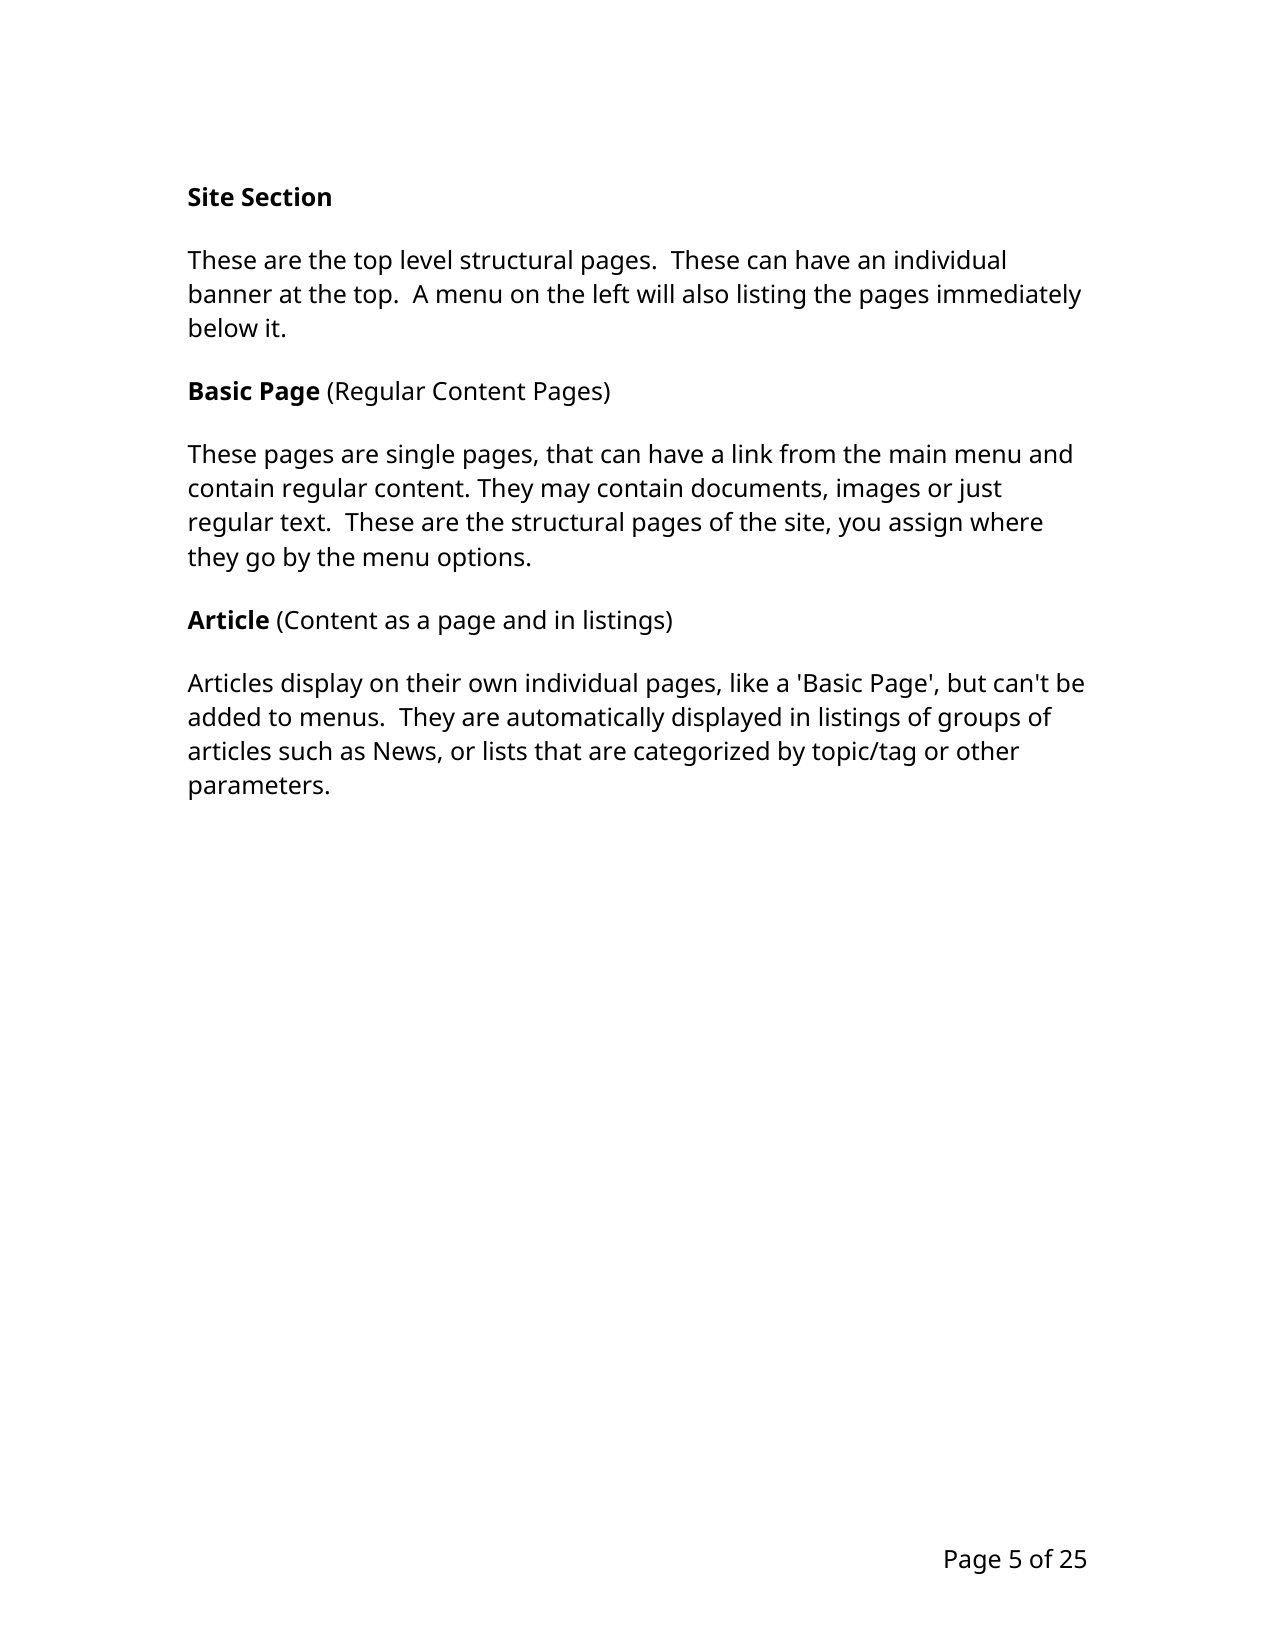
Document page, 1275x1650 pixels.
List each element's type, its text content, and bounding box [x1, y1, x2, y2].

text Articles display on their own individual pages, like a 'Basic Page', but can't be added to menus. They are automatically displayed in listings of groups of articles such as News, or lists that are categorized by topic/tag or other parameters. [187, 666, 1087, 802]
text Site Section [187, 179, 1087, 213]
text Article (Content as a page and in listings) [187, 602, 1087, 636]
text These are the top level structural pages. These can have an individual banner at the top. A menu on the left will also listing the pages immediately below it. [187, 242, 1087, 344]
text Basic Page (Regular Content Pages) [187, 374, 1087, 408]
text These pages are single pages, that can have a link from the main menu and contain regular content. They may contain documents, images or just regular text. These are the structural pages of the site, you assign where they go by the menu options. [187, 437, 1087, 573]
